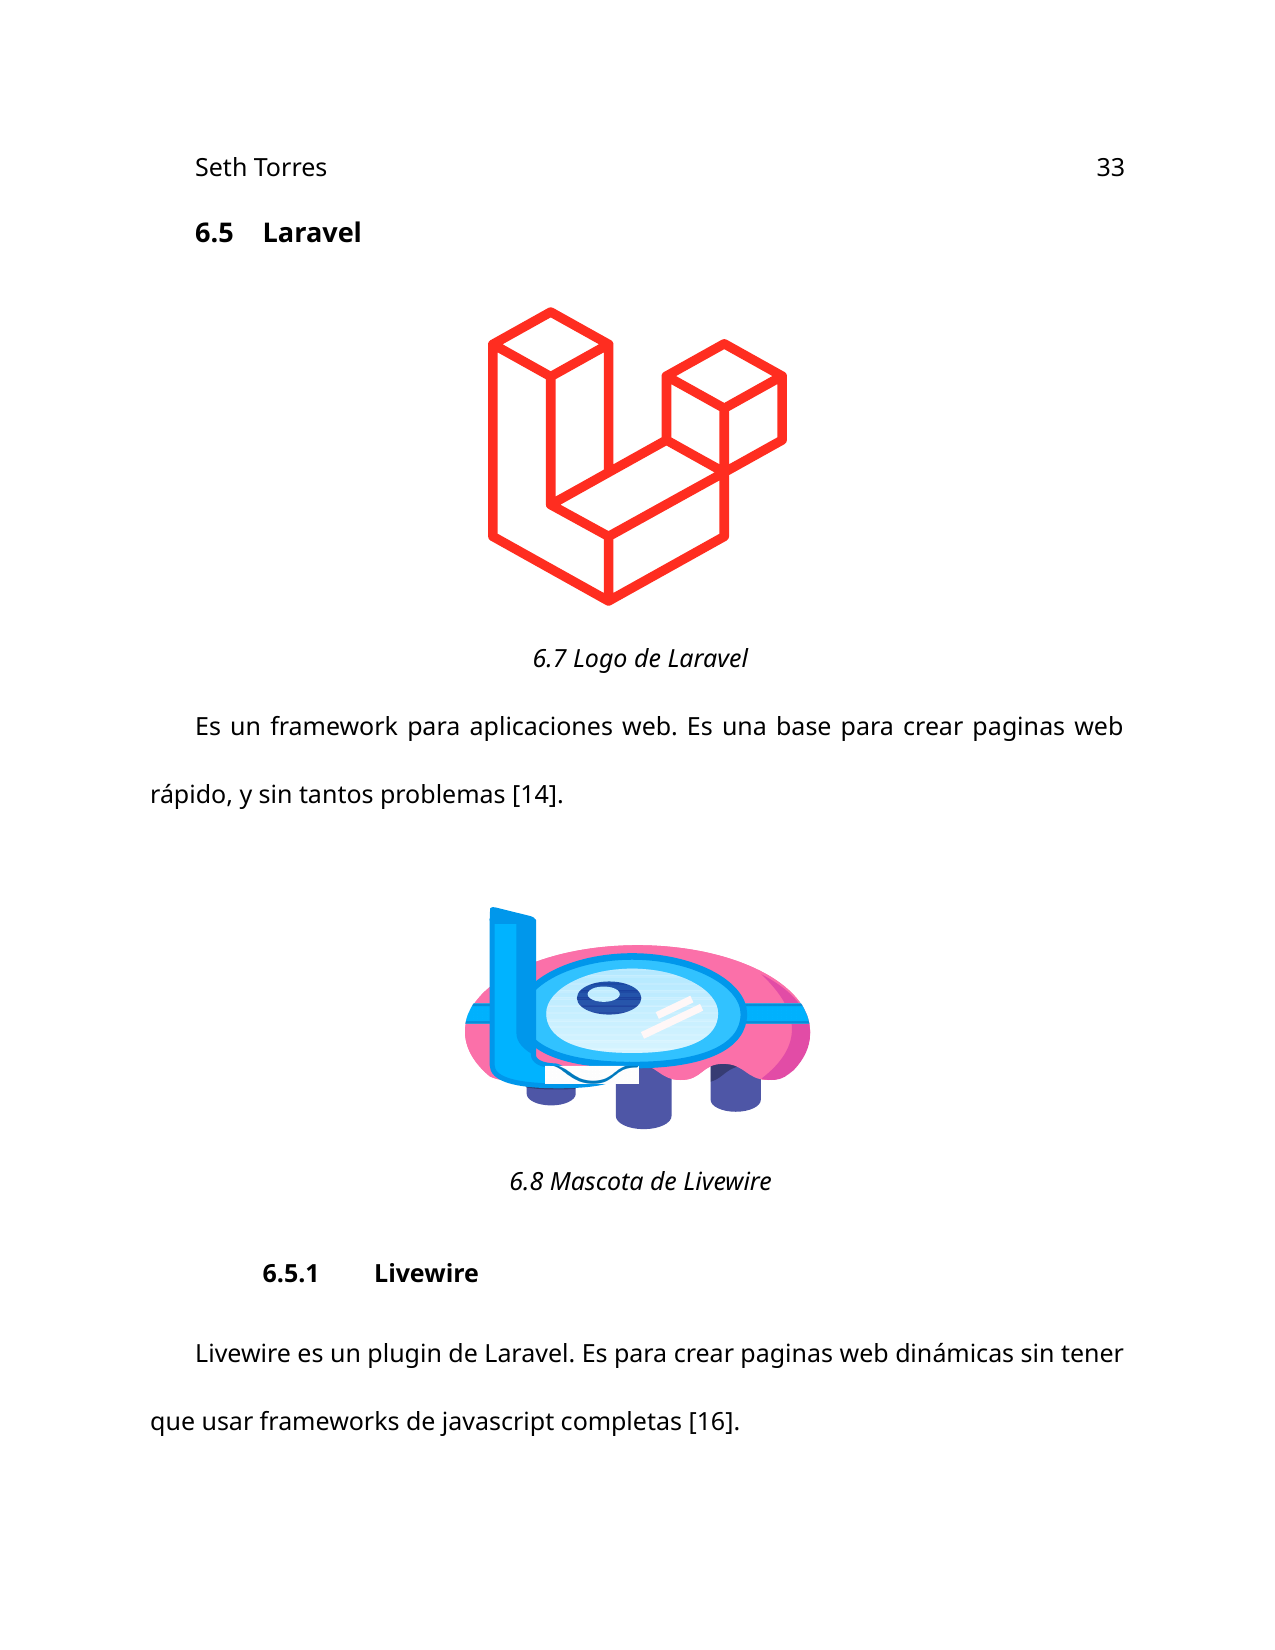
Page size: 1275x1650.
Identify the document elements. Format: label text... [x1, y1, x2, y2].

subtitle [487, 294, 787, 307]
text 6.8 Mascota de Livewire [464, 906, 811, 1198]
subtitle Livewire [262, 860, 1125, 1289]
subtitle Laravel [150, 213, 1125, 250]
text Livewire es un plugin de Laravel. Es para crear paginas web dinámicas sin tener que usar frameworks de javascript completas [16]. [150, 1336, 1125, 1438]
text 6.7 Logo de Laravel [487, 307, 787, 675]
text Es un framework para aplicaciones web. Es una base para crear paginas web rápido, y sin tantos problemas [14]. [150, 300, 1125, 811]
